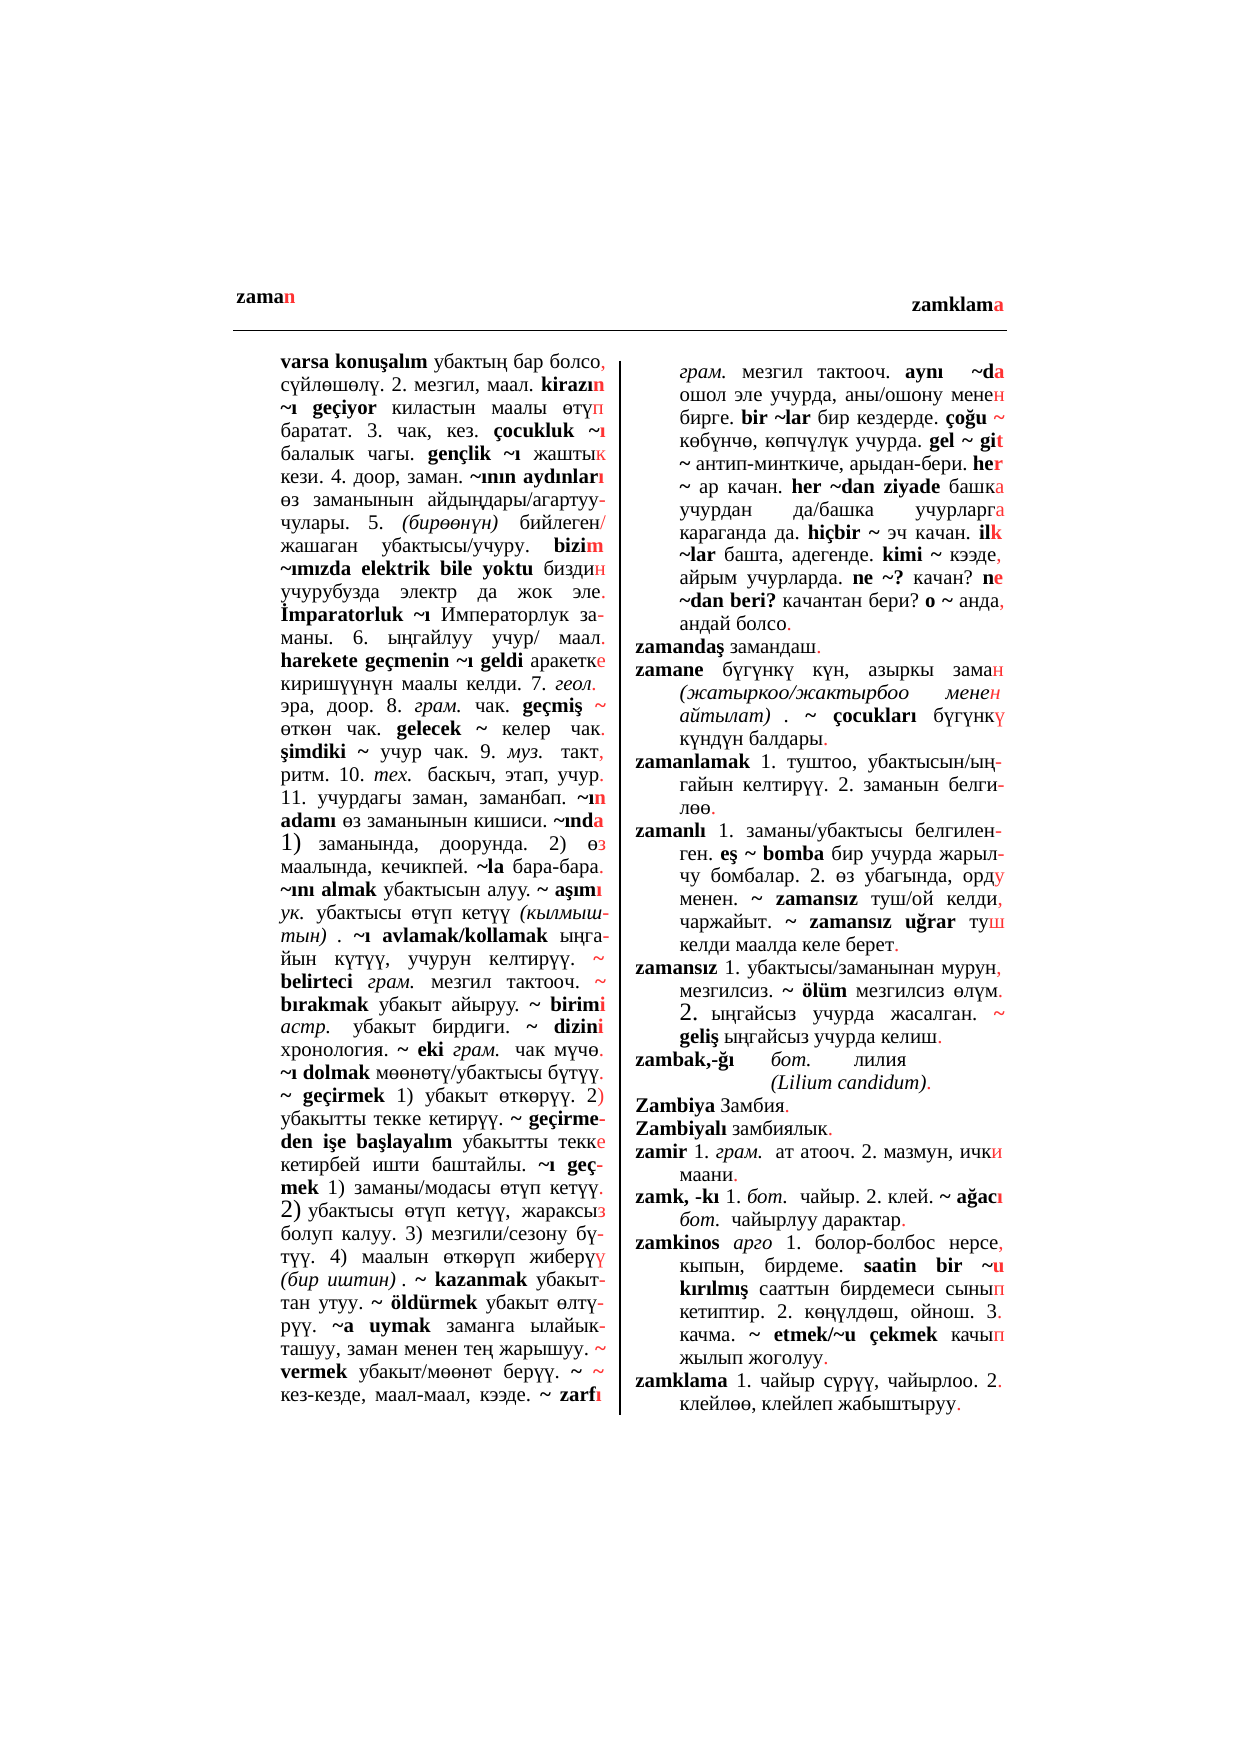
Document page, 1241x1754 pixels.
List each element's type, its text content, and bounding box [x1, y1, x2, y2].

text кез-кезде, маал-маал, кээде. ~ zarfı [280, 1383, 606, 1406]
text ук. убактысы өтүп кетүү (кылмыш- тын) . ~ı avlamak/kollamak ыңга- йын күтүү, учурун келтирүү. ~ [280, 901, 609, 970]
text zamklama [912, 292, 1065, 316]
text zamanlı 1. заманы/убактысы белгилен- [635, 819, 1065, 842]
text кыпын, бирдеме. saatin bir ~u kırılmış сааттын бирдемеси сынып кетиптир. 2. көңүлдөш, ойнош. 3. [679, 1254, 1004, 1323]
text Zambiya Замбия. [635, 1094, 1065, 1117]
list заманында, доорунда. 2) өз маалында, кечикпей. ~la бара-бара. [280, 832, 606, 878]
text ~ımızda elektrik bile yoktu биздин учурубузда электр да жок эле. İmparatorluk ~ı Императорлук за- [280, 557, 606, 626]
text өз заманынын айдыңдары/агартуу- чулары. 5. (бирөөнүн) бийлеген/ жашаган убактысы/учуру. bizim [280, 488, 606, 557]
text түү. 4) маалын өткөрүп жиберүү (бир иштин) . ~ kazanmak убакыт- тан утуу. ~ öldürmek убакыт өлтү- [280, 1245, 606, 1314]
text zaman [236, 284, 296, 308]
text zambak,-ğı бот. лилия (Lilium candidum). [635, 1048, 1005, 1094]
text zamansız 1. убактысы/заманынан мурун, [635, 956, 1004, 979]
text zamandaş замандаш. [635, 635, 1027, 658]
text грам. мезгил тактооч. aynı ~da ошол эле учурда, аны/ошону менен бирге. bir ~lar бир кездерде. çoğu ~ көбүнчө, көпчүлүк учурда. gel ~ git [679, 359, 1005, 452]
text мезгилсиз. ~ ölüm мезгилсиз өлүм. [679, 979, 1005, 1002]
text zamk, -kı 1. бот. чайыр. 2. клей. ~ ağacı [635, 1186, 1065, 1208]
text маны. 6. ыңгайлуу учур/ маал. harekete geçmenin ~ı geldi аракетке киришүүнүн маалы келди. 7. геол. [280, 626, 606, 694]
text varsa konuşalım убактың бар болсо, сүйлөшөлү. 2. мезгил, маал. kirazın [280, 350, 606, 396]
list убактысы өтүп кетүү, жараксыз болуп калуу. 3) мезгили/сезону бү- [280, 1199, 606, 1245]
text качма. ~ etmek/~u çekmek качып жылып жоголуу. [679, 1323, 1004, 1369]
text гайын келтирүү. 2. заманын белги- лөө. [679, 773, 1004, 819]
text zamklama 1. чайыр сүрүү, чайырлоо. 2. [635, 1369, 1065, 1392]
text учурдан да/башка учурларга караганда да. hiçbir ~ эч качан. ilk [679, 498, 1004, 544]
text zamane бүгүнкү күн, азыркы заман [635, 658, 1027, 681]
text zamkinos арго 1. болор-болбос нерсе, [635, 1231, 1065, 1254]
text belirteci грам. мезгил тактооч. ~ bırakmak убакыт айыруу. ~ birimi астр. убакыт бирдиги. ~ dizini [280, 970, 606, 1038]
text ~ антип-минткиче, арыдан-бери. her [679, 452, 1005, 475]
text эра, доор. 8. грам. чак. geçmiş ~ өткөн чак. gelecek ~ келер чак. şimdiki ~ учур чак. 9. муз. такт, [280, 694, 606, 763]
text mek 1) заманы/модасы өтүп кетүү. [280, 1176, 606, 1199]
text Zambiyalı замбиялык. [635, 1117, 1004, 1140]
text клейлөө, клейлеп жабыштыруу. [679, 1392, 963, 1415]
text ~lar башта, адегенде. kimi ~ кээде, [679, 544, 1005, 566]
text zamir 1. грам. ат атооч. 2. мазмун, ички маани. [635, 1140, 1054, 1186]
text айрым учурларда. ne ~? качан? ne [679, 566, 1005, 589]
text ~ını almak убактысын алуу. ~ aşımı [280, 878, 606, 901]
text ~ı geçiyor киластын маалы өтүп [280, 396, 606, 419]
list ыңгайсыз учурда жасалган. ~ geliş ыңгайсыз учурда келиш. [679, 1002, 1004, 1048]
text чаржайыт. ~ zamansız uğrar туш келди маалда келе берет. [679, 911, 1004, 956]
text ~ı dolmak мөөнөтү/убактысы бүтүү. [280, 1061, 606, 1084]
text ритм. 10. тех. баскыч, этап, учур. [280, 763, 606, 786]
text бот. чайырлуу дарактар. [679, 1208, 907, 1231]
text ~ ар качан. her ~dan ziyade башка [679, 475, 1005, 498]
text рүү. ~a uymak заманга ылайык- ташуу, заман менен тең жарышуу. ~ vermek убакыт/мөөнөт берүү. ~ ~ [280, 1314, 606, 1383]
text 11. учурдагы заман, заманбап. ~ın adamı өз заманынын кишиси. ~ında [280, 786, 606, 832]
text айтылат) . ~ çocukları бүгүнкү күндүн балдары. [679, 704, 1004, 750]
text баратат. 3. чак, кез. çocukluk ~ı балалык чагы. gençlik ~ı жаштык кези. 4. доор, заман. ~ının aydınları [280, 419, 606, 488]
text убакытты текке кетирүү. ~ geçirme- den işe başlayalım убакытты текке кетирбей ишти баштайлы. ~ı geç- [280, 1107, 606, 1176]
text ~ geçirmek 1) убакыт өткөрүү. 2) [280, 1084, 606, 1107]
text (жатыркоо/жактырбоо менен [679, 681, 1004, 704]
text ген. eş ~ bomba бир учурда жарыл- чу бомбалар. 2. өз убагында, орду менен. ~ zamansız туш/ой келди, [679, 842, 1005, 910]
text zamanlamak 1. туштоо, убактысын/ың- [635, 750, 1027, 773]
text ~dan beri? качантан бери? o ~ анда, андай болсо. [679, 589, 1005, 635]
text хронология. ~ eki грам. чак мүчө. [280, 1038, 606, 1061]
